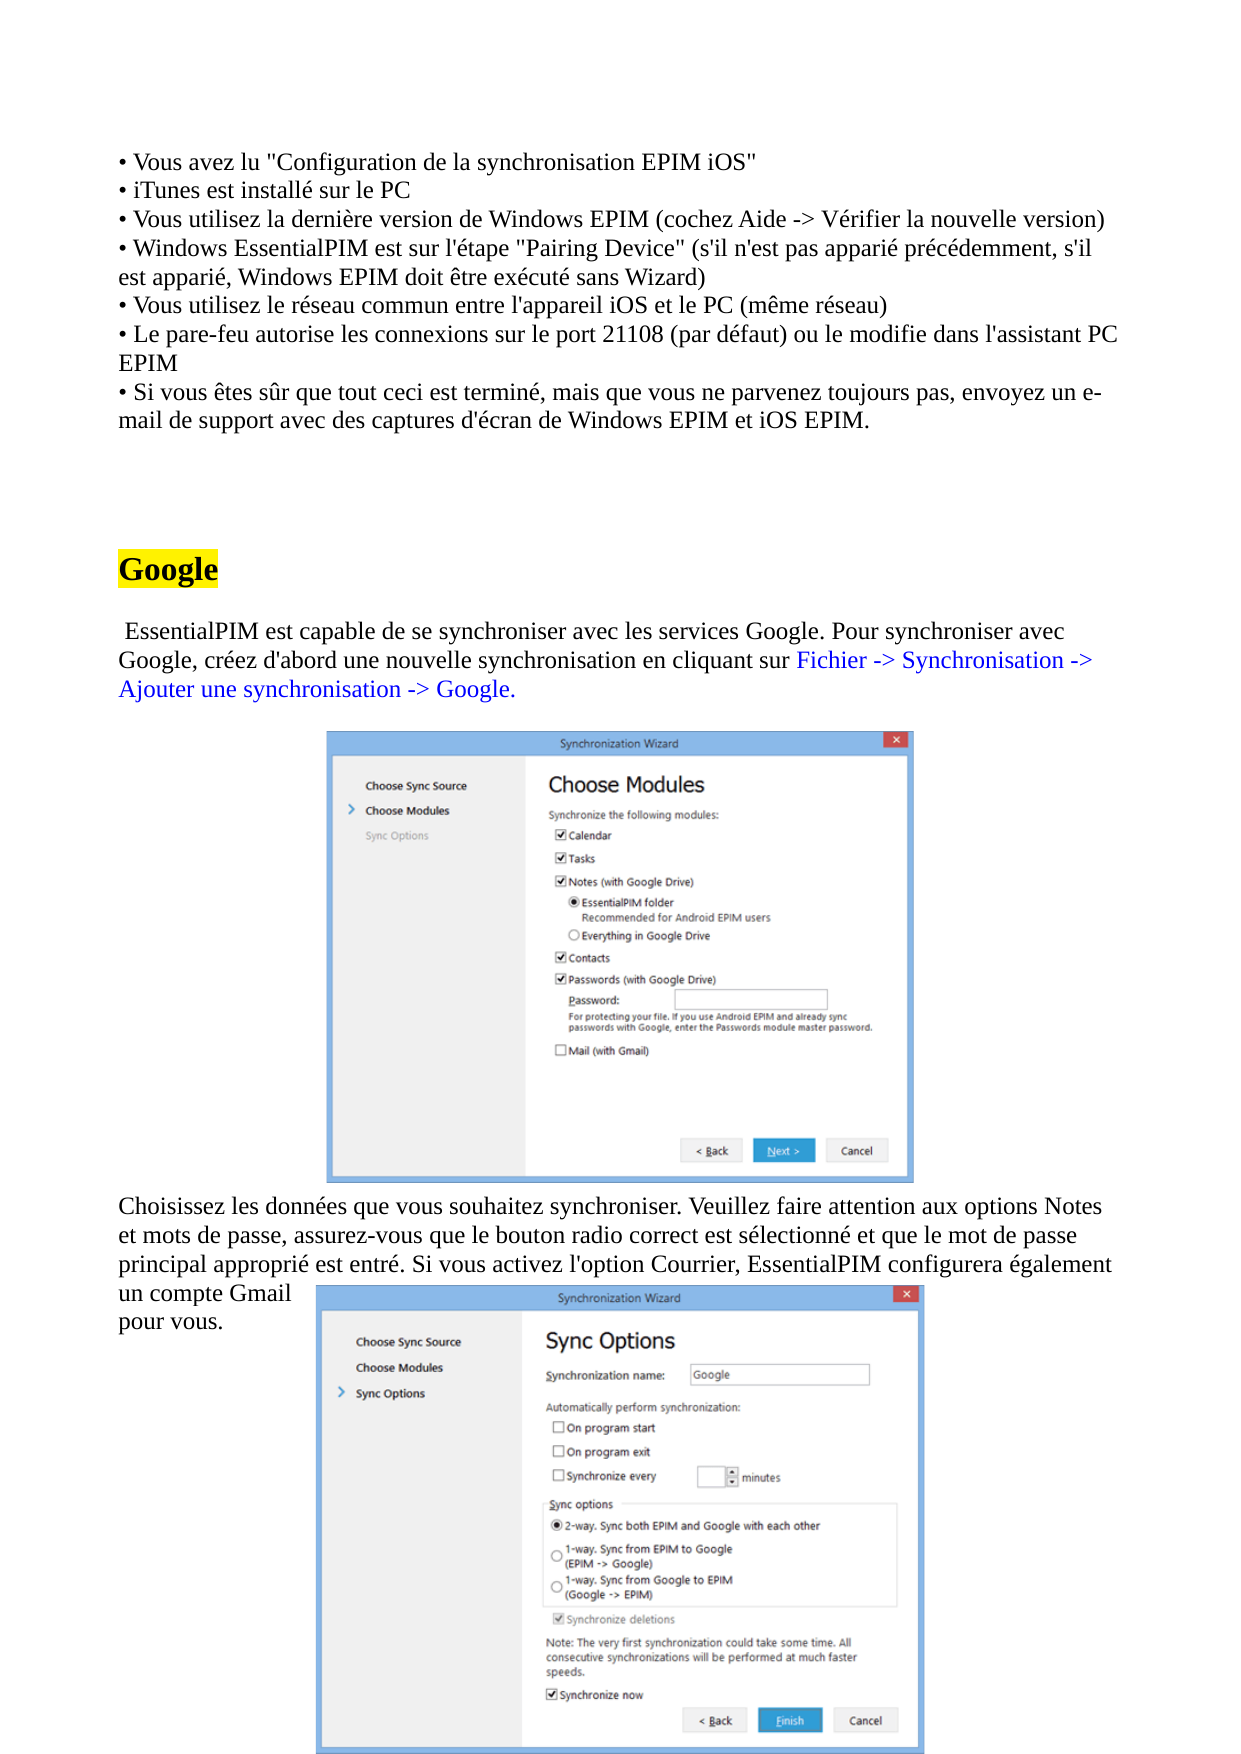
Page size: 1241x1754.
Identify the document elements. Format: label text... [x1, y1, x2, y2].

text • Windows EssentialPIM est sur l'étape "Pairing Device" (s'il n'est pas apparié précédemment, s'il est apparié, Windows EPIM doit être exécuté sans Wizard) [118, 233, 1122, 291]
text • Vous utilisez la dernière version de Windows EPIM (cochez Aide -> Vérifier la nouvelle version) [118, 204, 1122, 233]
text Choisissez les données que vous souhaitez synchroniser. Veuillez faire attention aux options Notes et mots de passe, assurez-vous que le bouton radio correct est sélectionné et que le mot de passe principal approprié est entré. Si vous activez l'option Courrier, EssentialPIM configurera également un compte Gmail pour vous. [118, 1191, 1122, 1335]
picture [315, 1285, 925, 1754]
text • iTunes est installé sur le PC [118, 176, 1122, 204]
picture [326, 731, 914, 1183]
text • Vous utilisez le réseau commun entre l'appareil iOS et le PC (même réseau) [118, 291, 1122, 319]
text Google [118, 549, 1122, 588]
text • Vous avez lu "Configuration de la synchronisation EPIM iOS" [118, 147, 1122, 176]
text • Si vous êtes sûr que tout ceci est terminé, mais que vous ne parvenez toujours pas, envoyez un e-mail de support avec des captures d'écran de Windows EPIM et iOS EPIM. [118, 377, 1122, 434]
text • Le pare-feu autorise les connexions sur le port 21108 (par défaut) ou le modifie dans l'assistant PC EPIM [118, 319, 1122, 377]
text EssentialPIM est capable de se synchroniser avec les services Google. Pour synchroniser avec Google, créez d'abord une nouvelle synchronisation en cliquant sur Fichier -> Synchronisation -> Ajouter une synchronisation -> Google. [118, 616, 1122, 703]
